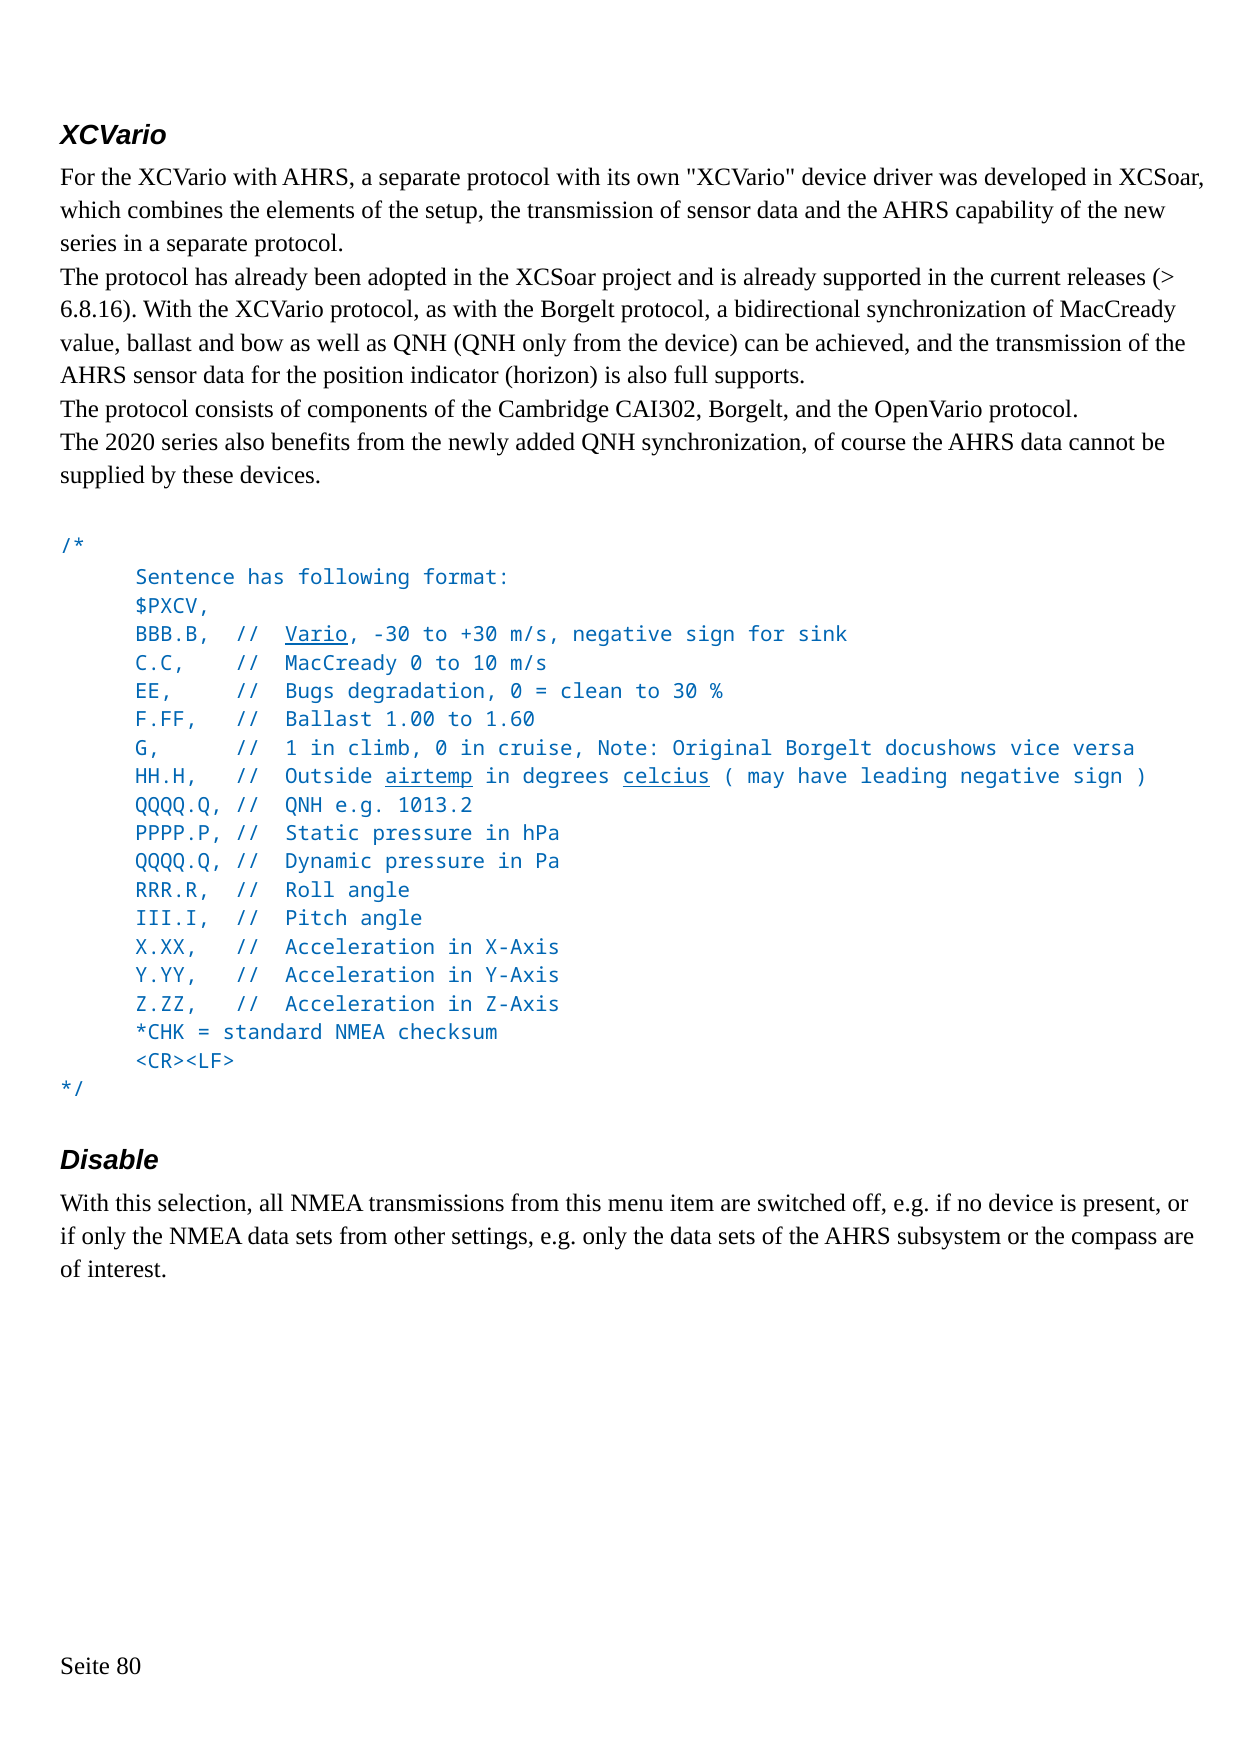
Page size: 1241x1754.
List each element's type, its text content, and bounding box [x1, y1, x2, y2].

text X.XX, // Acceleration in X-Axis [60, 932, 1207, 960]
text BBB.B, // Vario, -30 to +30 m/s, negative sign for sink [60, 619, 1207, 648]
text QQQQ.Q, // QNH e.g. 1013.2 [60, 790, 1207, 818]
text /* [60, 531, 1207, 559]
text HH.H, // Outside airtemp in degrees celcius ( may have leading negative sign ) [60, 761, 1207, 790]
text Z.ZZ, // Acceleration in Z-Axis [60, 989, 1207, 1017]
text <CR><LF> [60, 1046, 1207, 1074]
text C.C, // MacCready 0 to 10 m/s [60, 648, 1207, 676]
text With this selection, all NMEA transmissions from this menu item are switched off, e.g. if no device is present, or if only the NMEA data sets from other settings, e.g. only the data sets of the AHRS subsystem or the compass are of interest. [60, 1188, 1207, 1283]
text Sentence has following format: [60, 562, 1207, 591]
text For the XCVario with AHRS, a separate protocol with its own "XCVario" device driver was developed in XCSoar, which combines the elements of the setup, the transmission of sensor data and the AHRS capability of the new series in a separate protocol. The protocol has already been adopted in the XCSoar project and is already supported in the current releases (> 6.8.16). With the XCVario protocol, as with the Borgelt protocol, a bidirectional synchronization of MacCready value, ballast and bow as well as QNH (QNH only from the device) can be achieved, and the transmission of the AHRS sensor data for the position indicator (horizon) is also full supports. The protocol consists of components of the Cambridge CAI302, Borgelt, and the OpenVario protocol. The 2020 series also benefits from the newly added QNH synchronization, of course the AHRS data cannot be supplied by these devices. [60, 162, 1207, 488]
text *CHK = standard NMEA checksum [60, 1017, 1207, 1046]
text Y.YY, // Acceleration in Y-Axis [60, 960, 1207, 989]
text PPPP.P, // Static pressure in hPa [60, 818, 1207, 847]
text III.I, // Pitch angle [60, 903, 1207, 932]
text F.FF, // Ballast 1.00 to 1.60 [60, 704, 1207, 733]
subtitle XCVario [60, 118, 1207, 150]
subtitle Disable [60, 1143, 1207, 1175]
text RRR.R, // Roll angle [60, 875, 1207, 903]
text */ [60, 1074, 1207, 1103]
text QQQQ.Q, // Dynamic pressure in Pa [60, 847, 1207, 875]
text EE, // Bugs degradation, 0 = clean to 30 % [60, 676, 1207, 704]
text $PXCV, [60, 591, 1207, 619]
text G, // 1 in climb, 0 in cruise, Note: Original Borgelt docushows vice versa [60, 733, 1207, 761]
